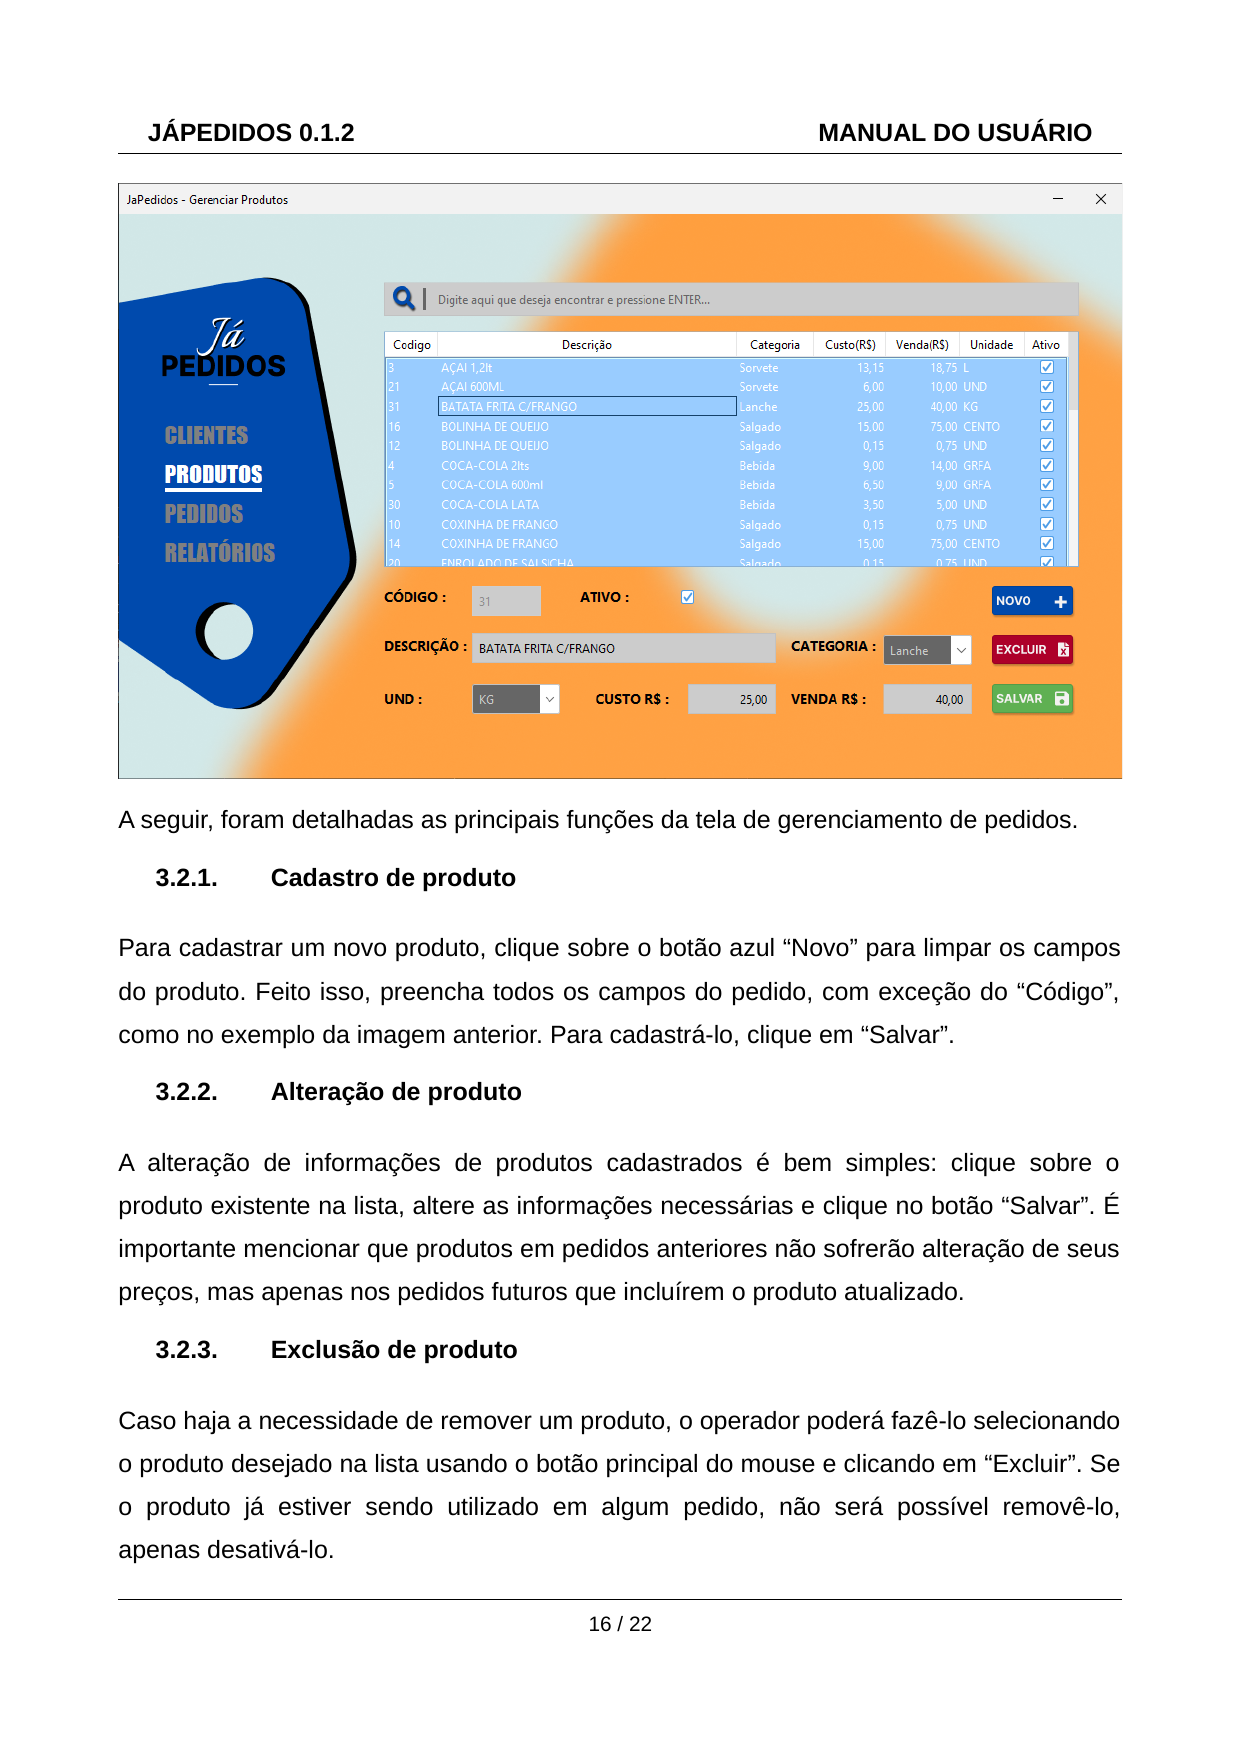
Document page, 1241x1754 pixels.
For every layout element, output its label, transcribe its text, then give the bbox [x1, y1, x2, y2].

text A alteração de informações de produtos cadastrados é bem simples: clique sobre o produto existente na lista, altere as informações necessárias e clique no botão “Salvar”. É importante mencionar que produtos em pedidos anteriores não sofrerão alteração de seus preços, mas apenas nos pedidos futuros que incluírem o produto atualizado. [118, 1148, 1122, 1306]
text Caso haja a necessidade de remover um produto, o operador poderá fazê-lo selecionando o produto desejado na lista usando o botão principal do mouse e clicando em “Excluir”. Se o produto já estiver sendo utilizado em algum pedido, não será possível removê-lo, apenas desativá-lo. [118, 1406, 1122, 1564]
subtitle Alteração de produto [155, 1077, 1122, 1106]
text A seguir, foram detalhadas as principais funções da tela de gerenciamento de pedidos. [118, 779, 1122, 834]
text Para cadastrar um novo produto, clique sobre o botão azul “Novo” para limpar os campos do produto. Feito isso, preencha todos os campos do pedido, com exceção do “Código”, como no exemplo da imagem anterior. Para cadastrá-lo, clique em “Salvar”. [118, 933, 1122, 1048]
subtitle Cadastro de produto [155, 863, 1122, 891]
subtitle Exclusão de produto [155, 1335, 1122, 1364]
picture [118, 183, 1123, 779]
